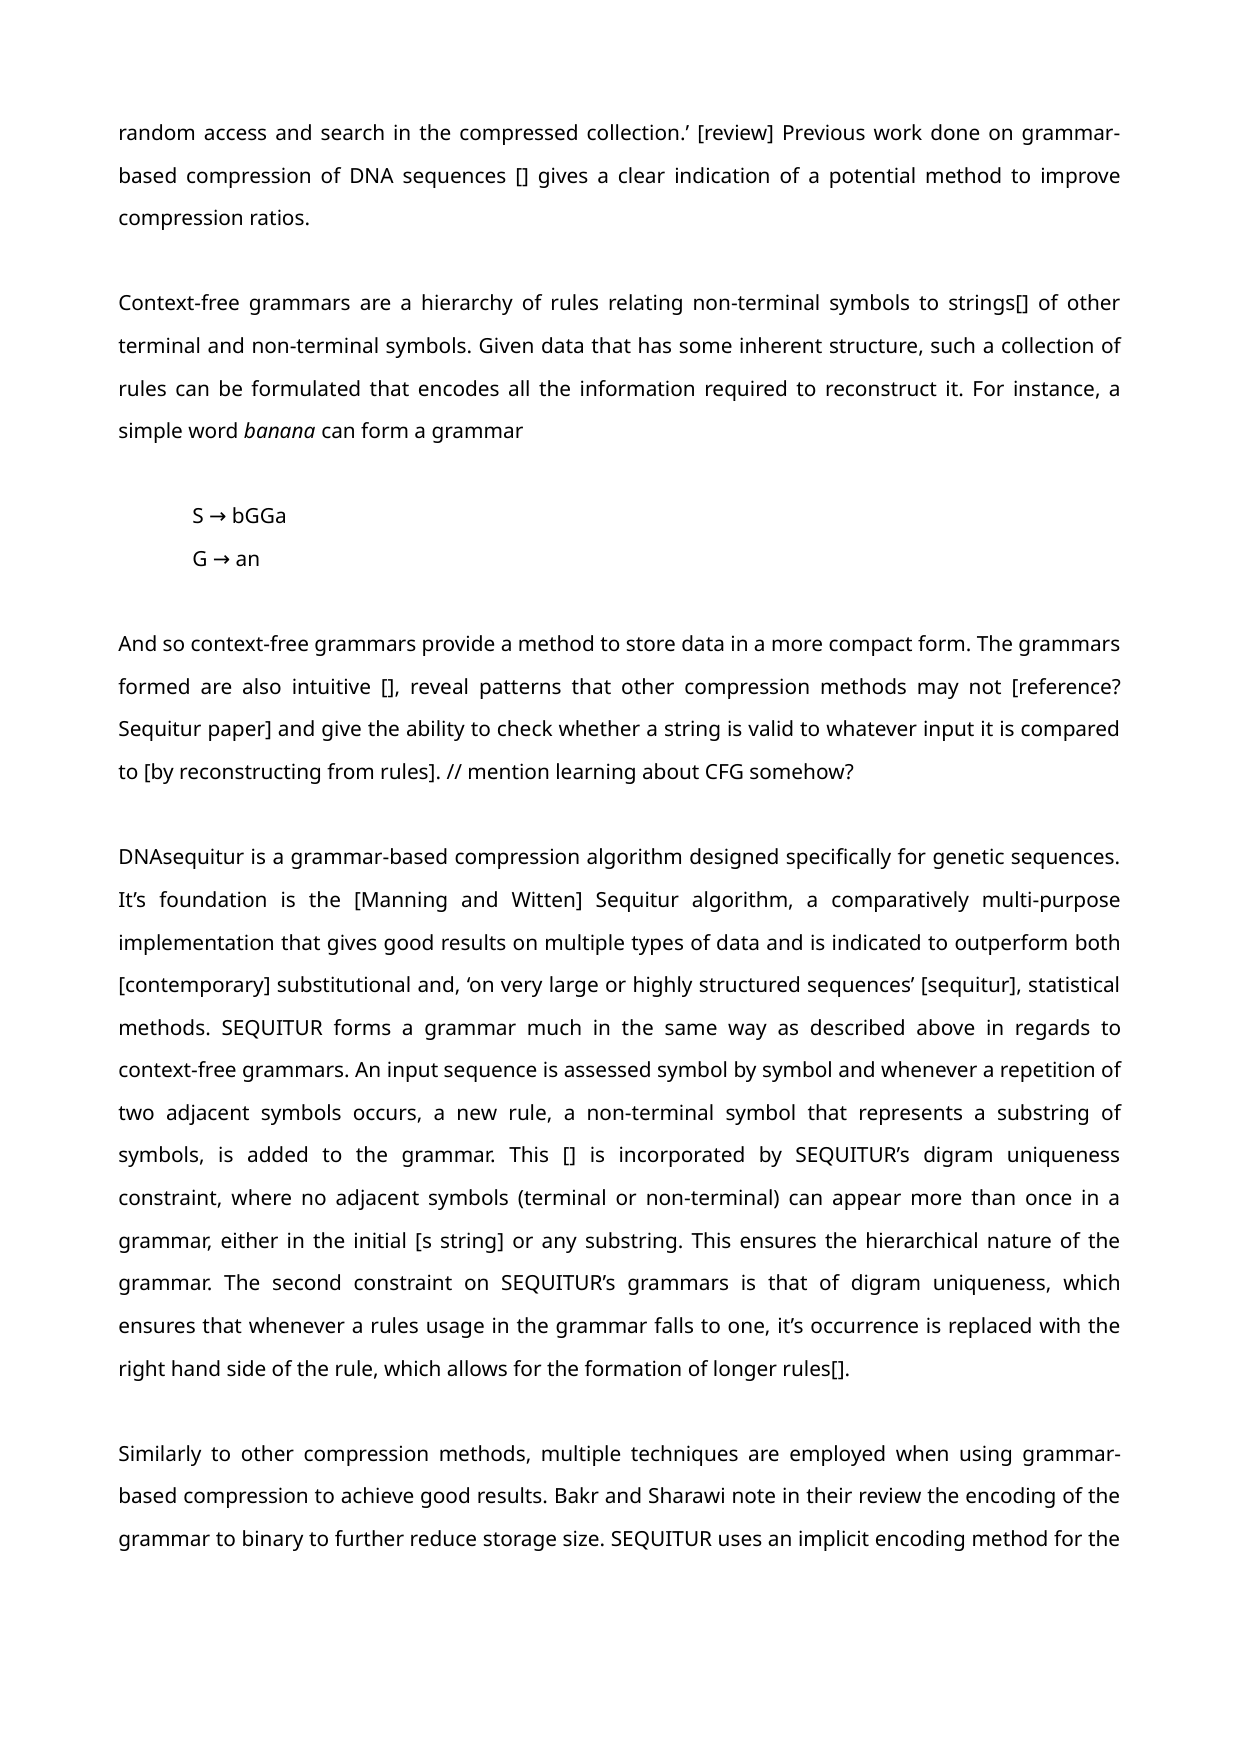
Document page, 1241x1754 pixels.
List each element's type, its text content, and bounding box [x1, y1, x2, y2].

text Context-free grammars are a hierarchy of rules relating non-terminal symbols to strings[] of other terminal and non-terminal symbols. Given data that has some inherent structure, such a collection of rules can be formulated that encodes all the information required to reconstruct it. For instance, a simple word banana can form a grammar [118, 288, 1122, 445]
text DNAsequitur is a grammar-based compression algorithm designed specifically for genetic sequences. It’s foundation is the [Manning and Witten] Sequitur algorithm, a comparatively multi-purpose implementation that gives good results on multiple types of data and is indicated to outperform both [contemporary] substitutional and, ‘on very large or highly structured sequences’ [sequitur], statistical methods. SEQUITUR forms a grammar much in the same way as described above in regards to context-free grammars. An input sequence is assessed symbol by symbol and whenever a repetition of two adjacent symbols occurs, a new rule, a non-terminal symbol that represents a substring of symbols, is added to the grammar. This [] is incorporated by SEQUITUR’s digram uniqueness constraint, where no adjacent symbols (terminal or non-terminal) can appear more than once in a grammar, either in the initial [s string] or any substring. This ensures the hierarchical nature of the grammar. The second constraint on SEQUITUR’s grammars is that of digram uniqueness, which ensures that whenever a rules usage in the grammar falls to one, it’s occurrence is replaced with the right hand side of the rule, which allows for the formation of longer rules[]. [118, 842, 1122, 1382]
text random access and search in the compressed collection.’ [review] Previous work done on grammar-based compression of DNA sequences [] gives a clear indication of a potential method to improve compression ratios. [118, 118, 1122, 232]
text Similarly to other compression methods, multiple techniques are employed when using grammar-based compression to achieve good results. Bakr and Sharawi note in their review the encoding of the grammar to binary to further reduce storage size. SEQUITUR uses an implicit encoding method for the [118, 1439, 1122, 1552]
text G → an [118, 544, 1122, 573]
text S → bGGa [118, 502, 1122, 530]
text And so context-free grammars provide a method to store data in a more compact form. The grammars formed are also intuitive [], reveal patterns that other compression methods may not [reference? Sequitur paper] and give the ability to check whether a string is valid to whatever input it is compared to [by reconstructing from rules]. // mention learning about CFG somehow? [118, 629, 1122, 786]
